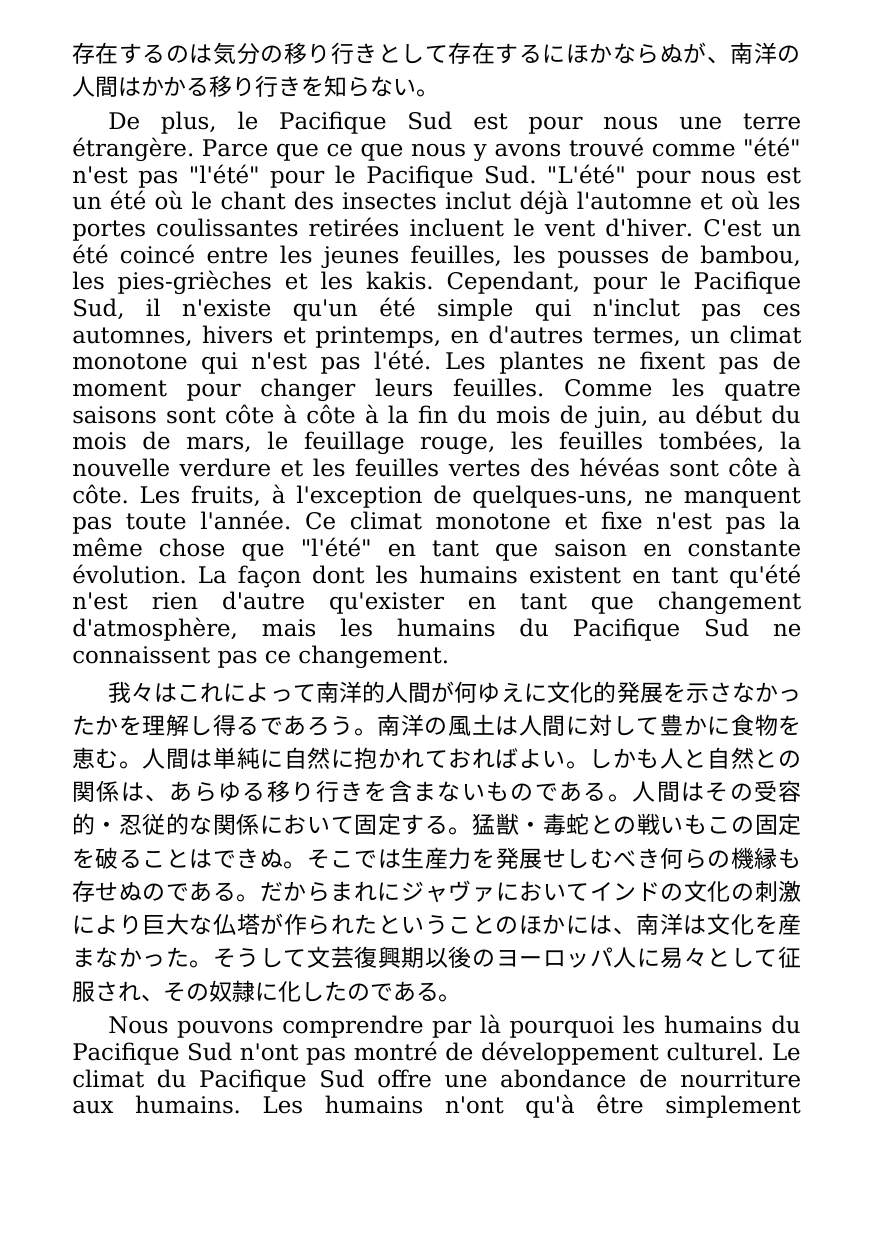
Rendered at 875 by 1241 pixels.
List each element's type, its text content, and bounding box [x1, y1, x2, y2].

text Nous pouvons comprendre par là pourquoi les humains du Pacifique Sud n'ont pas montré de développement culturel. Le climat du Pacifique Sud offre une abondance de nourriture aux humains. Les humains n'ont qu'à être simplement [72, 1013, 802, 1119]
text De plus, le Pacifique Sud est pour nous une terre étrangère. Parce que ce que nous y avons trouvé comme "été" n'est pas "l'été" pour le Pacifique Sud. "L'été" pour nous est un été où le chant des insectes inclut déjà l'automne et où les portes coulissantes retirées incluent le vent d'hiver. C'est un été coincé entre les jeunes feuilles, les pousses de bambou, les pies-grièches et les kakis. Cependant, pour le Pacifique Sud, il n'existe qu'un été simple qui n'inclut pas ces automnes, hivers et printemps, en d'autres termes, un climat monotone qui n'est pas l'été. Les plantes ne fixent pas de moment pour changer leurs feuilles. Comme les quatre saisons sont côte à côte à la fin du mois de juin, au début du mois de mars, le feuillage rouge, les feuilles tombées, la nouvelle verdure et les feuilles vertes des hévéas sont côte à côte. Les fruits, à l'exception de quelques-uns, ne manquent pas toute l'année. Ce climat monotone et fixe n'est pas la même chose que "l'été" en tant que saison en constante évolution. La façon dont les humains existent en tant qu'été n'est rien d'autre qu'exister en tant que changement d'atmosphère, mais les humains du Pacifique Sud ne connaissent pas ce changement. [72, 108, 802, 668]
text 我々はこれによって南洋的人間が何ゆえに文化的発展を示さなかったかを理解し得るであろう。南洋の風土は人間に対して豊かに食物を恵む。人間は単純に自然に抱かれておればよい。しかも人と自然との関係は、あらゆる移り行きを含まないものである。人間はその受容的・忍従的な関係において固定する。猛獣・毒蛇との戦いもこの固定を破ることはできぬ。そこでは生産力を発展せしむべき何らの機縁も存せぬのである。だからまれにジャヴァにおいてインドの文化の刺激により巨大な仏塔が作られたということのほかには、南洋は文化を産まなかった。そうして文芸復興期以後のヨーロッパ人に易々として征服され、その奴隷に化したのである。 [72, 674, 802, 1007]
text 存在するのは気分の移り行きとして存在するにほかならぬが、南洋の人間はかかる移り行きを知らない。 [72, 36, 802, 102]
